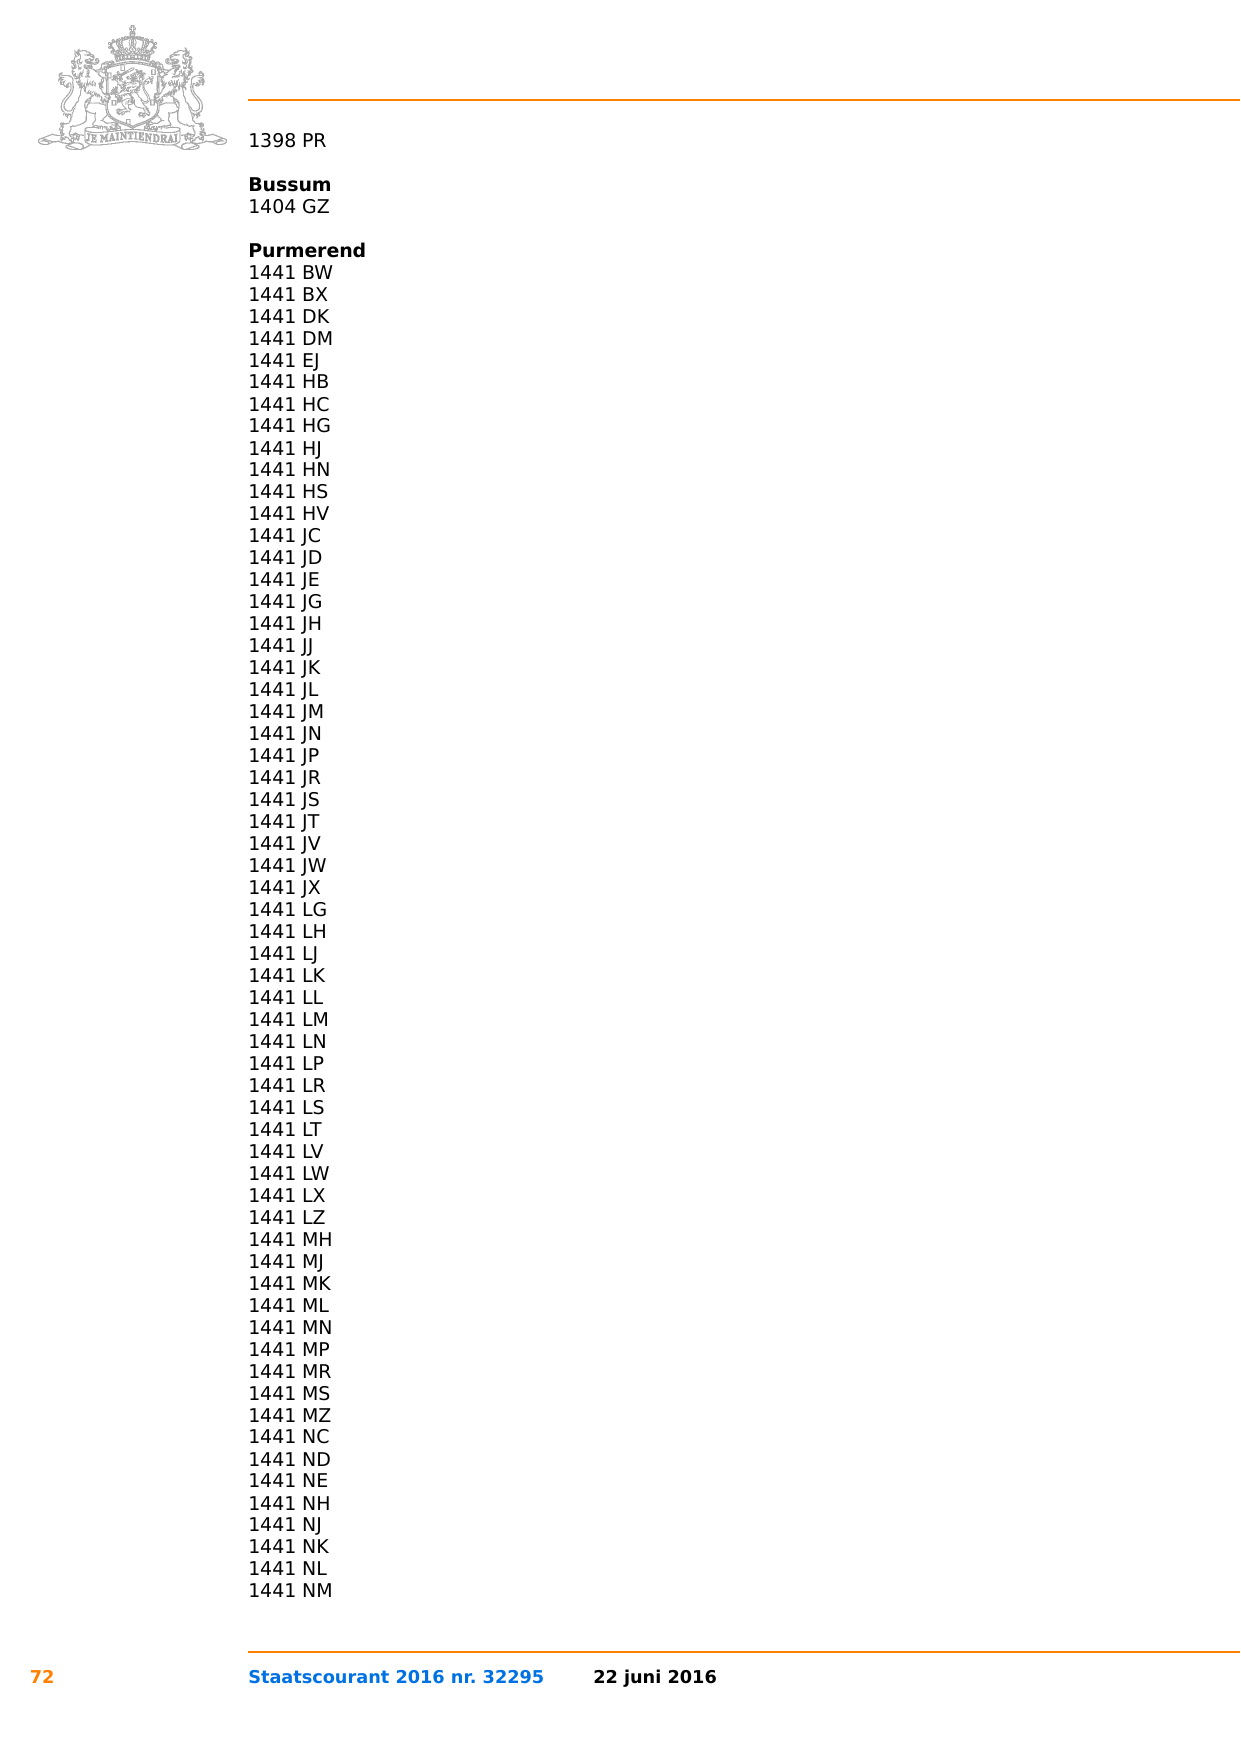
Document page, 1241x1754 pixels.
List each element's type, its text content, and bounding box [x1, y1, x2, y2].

text 1441 LG [248, 899, 1163, 921]
text 1441 LN [248, 1031, 1163, 1053]
text 1441 LW [248, 1163, 1163, 1185]
text 1441 NE [248, 1470, 1163, 1492]
text 1441 HN [248, 459, 1163, 481]
text 1441 JS [248, 789, 1163, 811]
text 1441 LM [248, 1009, 1163, 1031]
text 1441 DK [248, 306, 1163, 327]
text 1441 HV [248, 503, 1163, 525]
text 1441 MR [248, 1361, 1163, 1382]
text 1441 LT [248, 1119, 1163, 1141]
text 1441 LL [248, 987, 1163, 1009]
text 1441 MS [248, 1382, 1163, 1404]
text 1441 NJ [248, 1514, 1163, 1536]
text Bussum [248, 174, 1163, 196]
text 1441 JR [248, 767, 1163, 789]
text 1441 LS [248, 1097, 1163, 1119]
text 1441 EJ [248, 349, 1163, 371]
text 1441 BX [248, 283, 1163, 306]
text Purmerend [248, 239, 1163, 262]
text 1441 JW [248, 855, 1163, 877]
text 1441 JN [248, 723, 1163, 745]
text 1441 JP [248, 745, 1163, 767]
text 1441 JH [248, 613, 1163, 635]
text 1441 JL [248, 679, 1163, 701]
text 1441 NL [248, 1558, 1163, 1580]
text 1441 BW [248, 262, 1163, 283]
text 1441 LJ [248, 943, 1163, 965]
text 1441 ML [248, 1294, 1163, 1317]
text 1441 LH [248, 921, 1163, 943]
text 1441 JM [248, 701, 1163, 723]
text 1441 JV [248, 833, 1163, 855]
text 1398 PR [248, 130, 1163, 152]
text 1441 JK [248, 657, 1163, 679]
text 1441 MJ [248, 1251, 1163, 1273]
text 1441 HB [248, 371, 1163, 393]
text 1441 HC [248, 393, 1163, 415]
text 1441 NM [248, 1580, 1163, 1602]
text 1441 LR [248, 1075, 1163, 1097]
text 1441 LP [248, 1053, 1163, 1075]
text 1441 DM [248, 327, 1163, 349]
text 1441 JJ [248, 635, 1163, 657]
text 1441 LK [248, 965, 1163, 987]
text 1441 LV [248, 1141, 1163, 1163]
text 1441 HG [248, 415, 1163, 437]
text 1441 MN [248, 1317, 1163, 1338]
text 1441 NH [248, 1492, 1163, 1514]
text 1441 JT [248, 811, 1163, 833]
text 1441 JX [248, 877, 1163, 899]
text 1441 JG [248, 591, 1163, 613]
text 1441 NC [248, 1426, 1163, 1448]
text 1441 NK [248, 1536, 1163, 1558]
text 1404 GZ [248, 196, 1163, 218]
text 1441 ND [248, 1448, 1163, 1470]
text 1441 HJ [248, 437, 1163, 459]
text 1441 HS [248, 481, 1163, 503]
text 1441 LX [248, 1185, 1163, 1207]
text 1441 MZ [248, 1404, 1163, 1426]
text 1441 JC [248, 525, 1163, 547]
text 1441 LZ [248, 1207, 1163, 1229]
text 1441 MK [248, 1273, 1163, 1294]
text 1441 MH [248, 1229, 1163, 1251]
text 1441 JE [248, 569, 1163, 591]
text 1441 MP [248, 1338, 1163, 1361]
text 1441 JD [248, 547, 1163, 569]
picture [38, 25, 227, 150]
